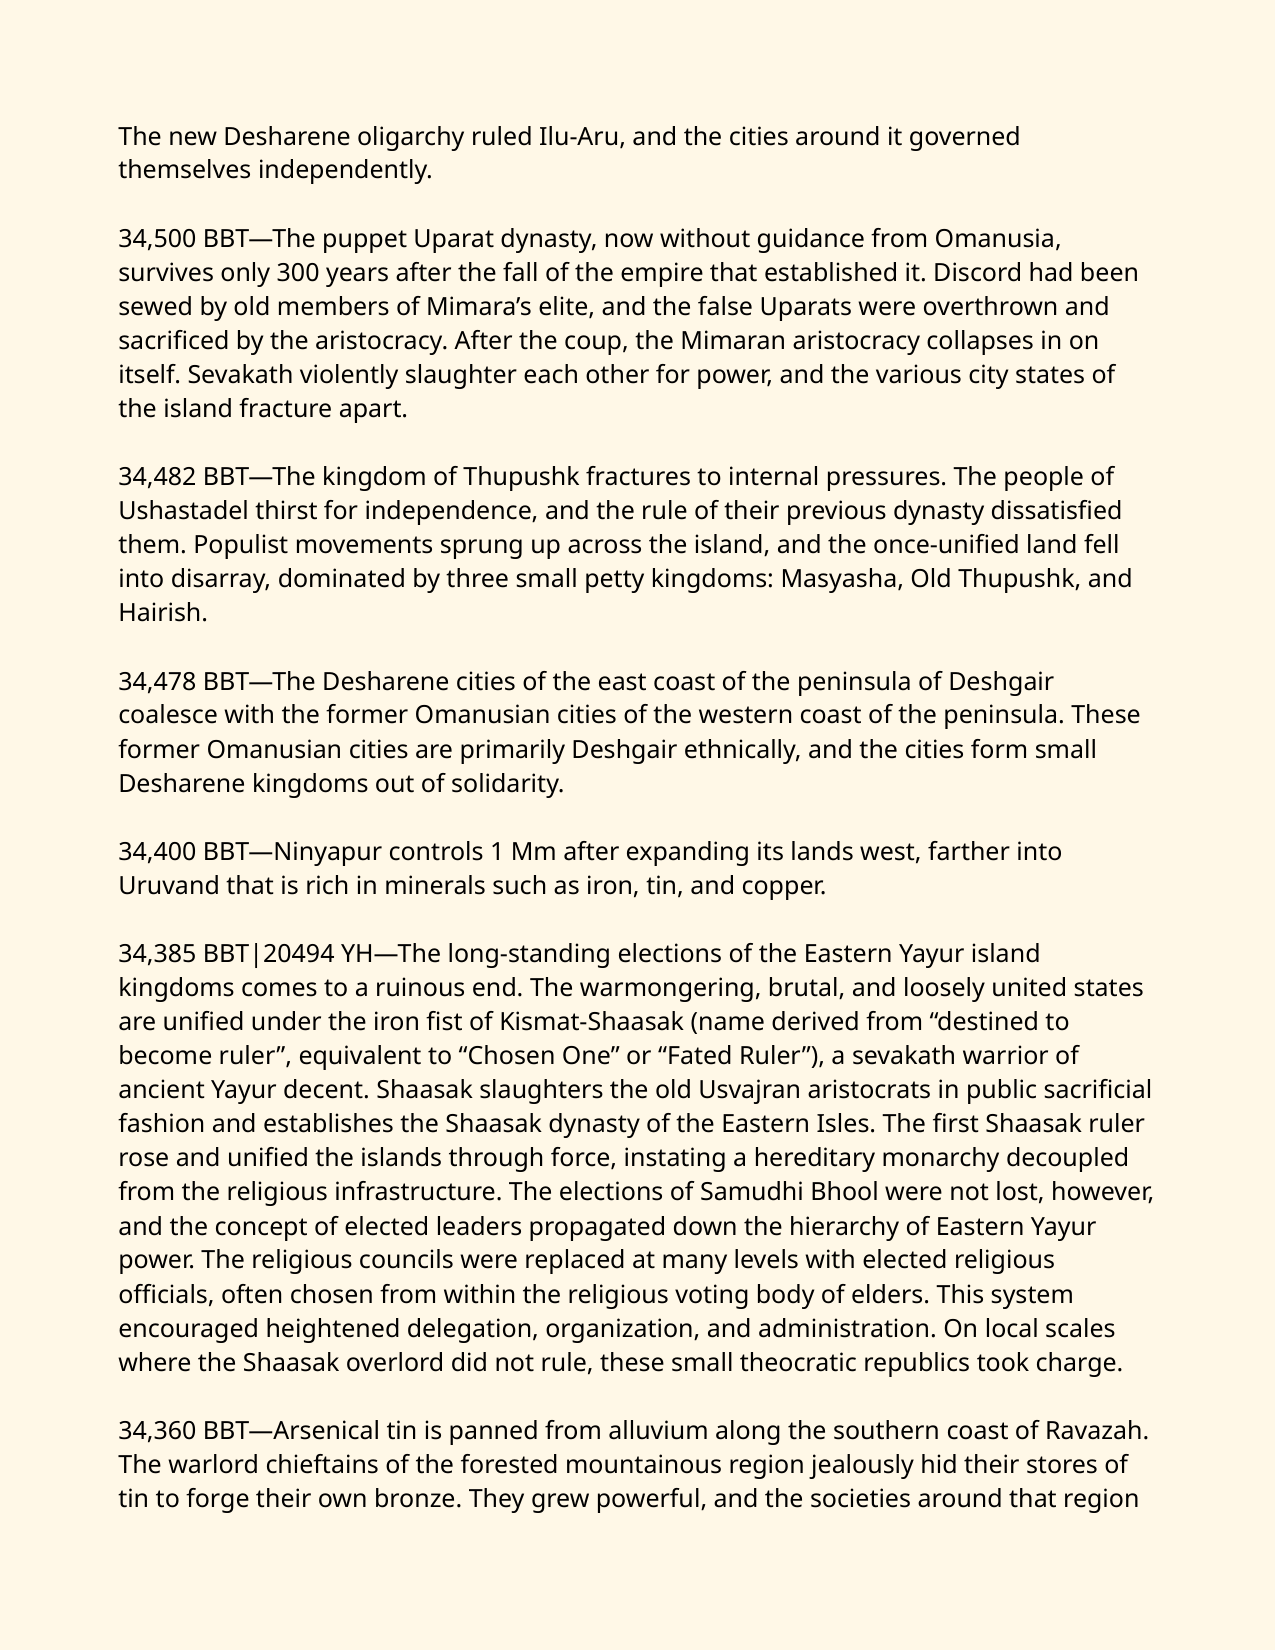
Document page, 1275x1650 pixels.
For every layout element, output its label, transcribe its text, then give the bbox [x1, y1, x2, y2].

text 34,400 BBT—Ninyapur controls 1 Mm after expanding its lands west, farther into Uruvand that is rich in minerals such as iron, tin, and copper. [118, 833, 1157, 902]
text The new Desharene oligarchy ruled Ilu-Aru, and the cities around it governed themselves independently. [118, 118, 1157, 186]
text 34,482 BBT—The kingdom of Thupushk fractures to internal pressures. The people of Ushastadel thirst for independence, and the rule of their previous dynasty dissatisfied them. Populist movements sprung up across the island, and the once-unified land fell into disarray, dominated by three small petty kingdoms: Masyasha, Old Thupushk, and Hairish. [118, 459, 1157, 629]
text 34,360 BBT—Arsenical tin is panned from alluvium along the southern coast of Ravazah. The warlord chieftains of the forested mountainous region jealously hid their stores of tin to forge their own bronze. They grew powerful, and the societies around that region [118, 1412, 1157, 1515]
text 34,385 BBT|20494 YH—The long-standing elections of the Eastern Yayur island kingdoms comes to a ruinous end. The warmongering, brutal, and loosely united states are unified under the iron fist of Kismat-Shaasak (name derived from “destined to become ruler”, equivalent to “Chosen One” or “Fated Ruler”), a sevakath warrior of ancient Yayur decent. Shaasak slaughters the old Usvajran aristocrats in public sacrificial fashion and establishes the Shaasak dynasty of the Eastern Isles. The first Shaasak ruler rose and unified the islands through force, instating a hereditary monarchy decoupled from the religious infrastructure. The elections of Samudhi Bhool were not lost, however, and the concept of elected leaders propagated down the hierarchy of Eastern Yayur power. The religious councils were replaced at many levels with elected religious officials, often chosen from within the religious voting body of elders. This system encouraged heightened delegation, organization, and administration. On local scales where the Shaasak overlord did not rule, these small theocratic republics took charge. [118, 936, 1157, 1378]
text 34,478 BBT—The Desharene cities of the east coast of the peninsula of Deshgair coalesce with the former Omanusian cities of the western coast of the peninsula. These former Omanusian cities are primarily Deshgair ethnically, and the cities form small Desharene kingdoms out of solidarity. [118, 663, 1157, 799]
text 34,500 BBT—The puppet Uparat dynasty, now without guidance from Omanusia, survives only 300 years after the fall of the empire that established it. Discord had been sewed by old members of Mimara’s elite, and the false Uparats were overthrown and sacrificed by the aristocracy. After the coup, the Mimaran aristocracy collapses in on itself. Sevakath violently slaughter each other for power, and the various city states of the island fracture apart. [118, 220, 1157, 425]
